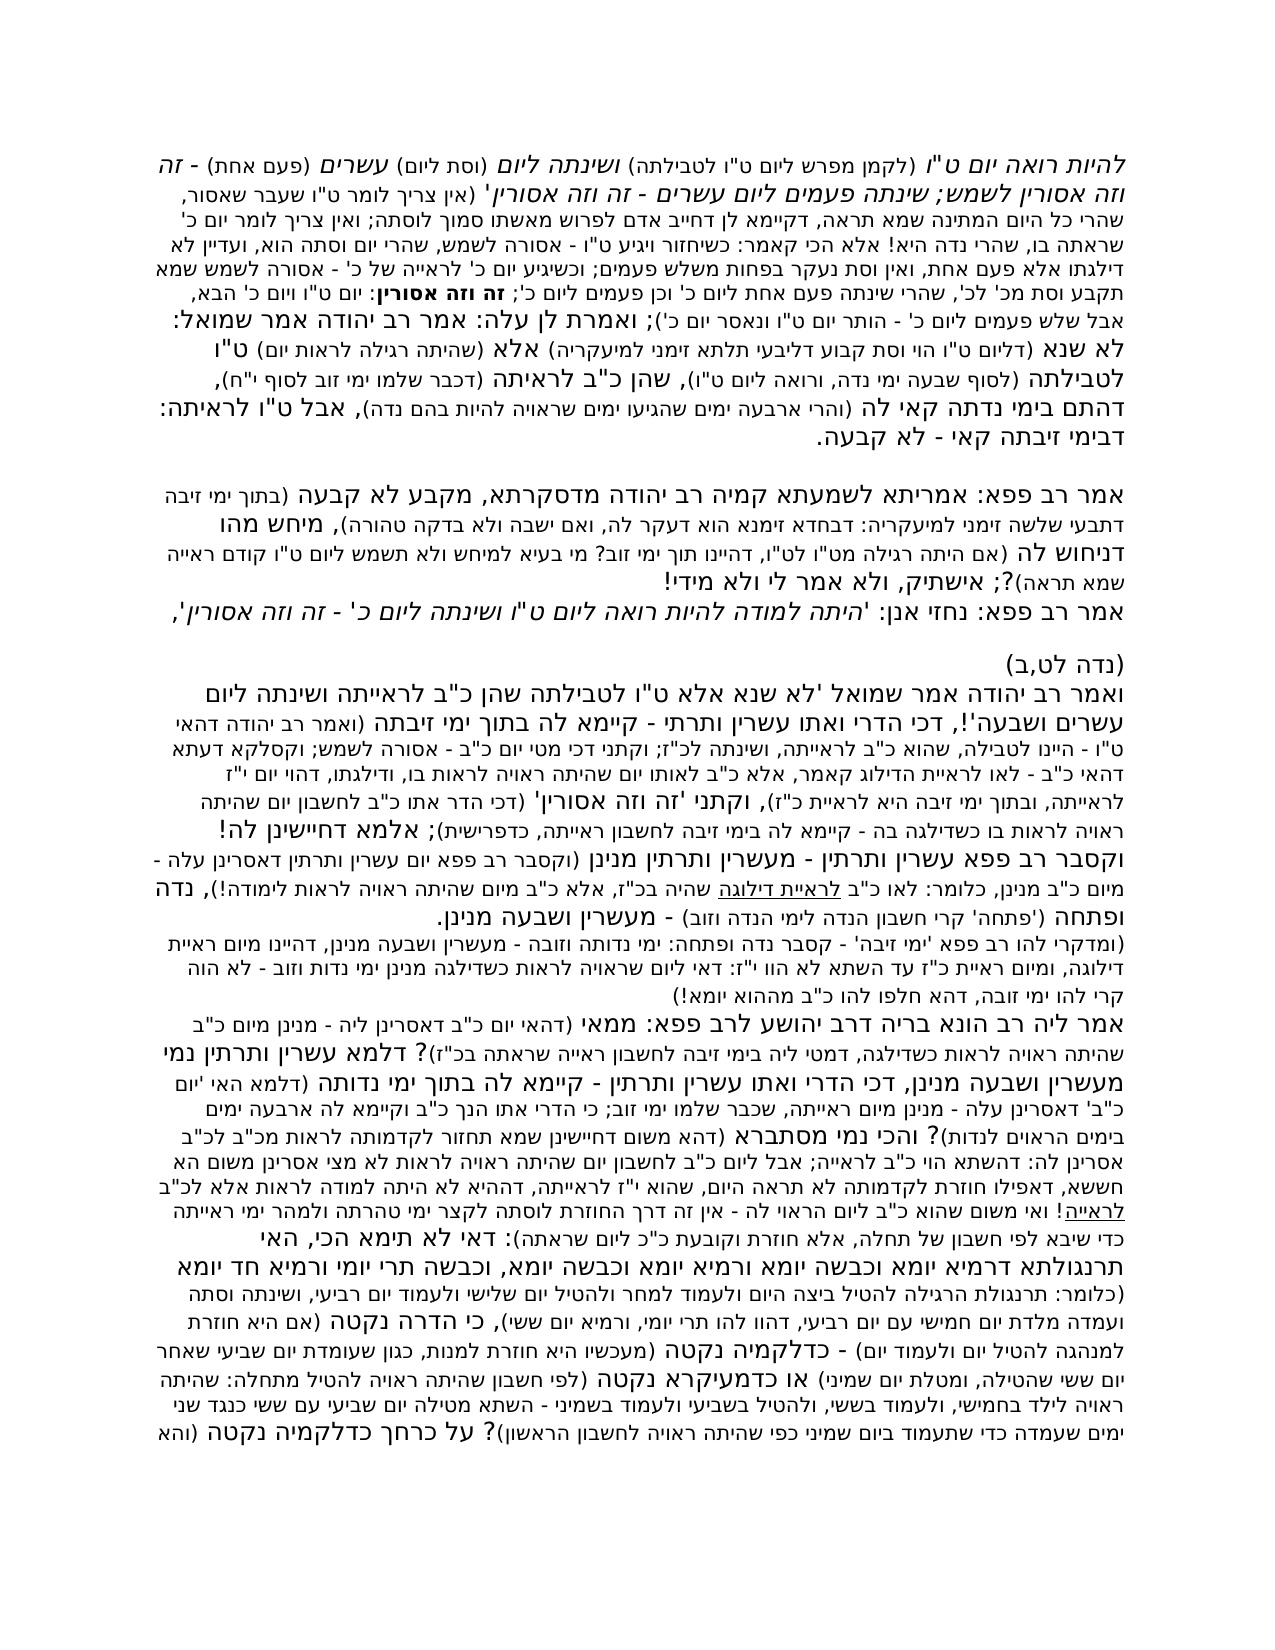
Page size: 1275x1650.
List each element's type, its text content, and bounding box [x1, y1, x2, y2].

text להיות רואה יום ט"ו (לקמן מפרש ליום ט"ו לטבילתה) ושינתה ליום (וסת ליום) עשרים (פעם אחת) - זה וזה אסורין לשמש; שינתה פעמים ליום עשרים - זה וזה אסורין' (אין צריך לומר ט"ו שעבר שאסור, שהרי כל היום המתינה שמא תראה, דקיימא לן דחייב אדם לפרוש מאשתו סמוך לוסתה; ואין צריך לומר יום כ' שראתה בו, שהרי נדה היא! אלא הכי קאמר: כשיחזור ויגיע ט"ו - אסורה לשמש, שהרי יום וסתה הוא, ועדיין לא דילגתו אלא פעם אחת, ואין וסת נעקר בפחות משלש פעמים; וכשיגיע יום כ' לראייה של כ' - אסורה לשמש שמא תקבע וסת מכ' לכ', שהרי שינתה פעם אחת ליום כ' וכן פעמים ליום כ'; זה וזה אסורין: יום ט"ו ויום כ' הבא, אבל שלש פעמים ליום כ' - הותר יום ט"ו ונאסר יום כ'); ואמרת לן עלה: אמר רב יהודה אמר שמואל: לא שנא (דליום ט"ו הוי וסת קבוע דליבעי תלתא זימני למיעקריה) אלא (שהיתה רגילה לראות יום) ט"ו לטבילתה (לסוף שבעה ימי נדה, ורואה ליום ט"ו), שהן כ"ב לראיתה (דכבר שלמו ימי זוב לסוף י"ח), דהתם בימי נדתה קאי לה (והרי ארבעה ימים שהגיעו ימים שראויה להיות בהם נדה), אבל ט"ו לראיתה: דבימי זיבתה קאי - לא קבעה. [150, 150, 1125, 451]
text אמר רב פפא: נחזי אנן: 'היתה למודה להיות רואה ליום ט"ו ושינתה ליום כ' - זה וזה אסורין', [150, 597, 1125, 626]
text וקסבר רב פפא עשרין ותרתין - מעשרין ותרתין מנינן (וקסבר רב פפא יום עשרין ותרתין דאסרינן עלה - מיום כ"ב מנינן, כלומר: לאו כ"ב לראיית דילוגה שהיה בכ"ז, אלא כ"ב מיום שהיתה ראויה לראות לימודה!), נדה ופתחה ('פתחה' קרי חשבון הנדה לימי הנדה וזוב) - מעשרין ושבעה מנינן. [150, 844, 1125, 932]
text אמר רב פפא: אמריתא לשמעתא קמיה רב יהודה מדסקרתא, מקבע לא קבעה (בתוך ימי זיבה דתבעי שלשה זימני למיעקריה: דבחדא זימנא הוא דעקר לה, ואם ישבה ולא בדקה טהורה), מיחש מהו דניחוש לה (אם היתה רגילה מט"ו לט"ו, דהיינו תוך ימי זוב? מי בעיא למיחש ולא תשמש ליום ט"ו קודם ראייה שמא תראה)?; אישתיק, ולא אמר לי ולא מידי! [150, 480, 1125, 597]
text (ומדקרי להו רב פפא 'ימי זיבה' - קסבר נדה ופתחה: ימי נדותה וזובה - מעשרין ושבעה מנינן, דהיינו מיום ראיית דילוגה, ומיום ראיית כ"ז עד השתא לא הוו י"ז: דאי ליום שראויה לראות כשדילגה מנינן ימי נדות וזוב - לא הוה קרי להו ימי זובה, דהא חלפו להו כ"ב מההוא יומא!) [150, 932, 1125, 1009]
text אמר ליה רב הונא בריה דרב יהושע לרב פפא: ממאי (דהאי יום כ"ב דאסרינן ליה - מנינן מיום כ"ב שהיתה ראויה לראות כשדילגה, דמטי ליה בימי זיבה לחשבון ראייה שראתה בכ"ז)? דלמא עשרין ותרתין נמי מעשרין ושבעה מנינן, דכי הדרי ואתו עשרין ותרתין - קיימא לה בתוך ימי נדותה (דלמא האי 'יום כ"ב' דאסרינן עלה - מנינן מיום ראייתה, שכבר שלמו ימי זוב; כי הדרי אתו הנך כ"ב וקיימא לה ארבעה ימים בימים הראוים לנדות)? והכי נמי מסתברא (דהא משום דחיישינן שמא תחזור לקדמותה לראות מכ"ב לכ"ב אסרינן לה: דהשתא הוי כ"ב לראייה; אבל ליום כ"ב לחשבון יום שהיתה ראויה לראות לא מצי אסרינן משום הא חששא, דאפילו חוזרת לקדמותה לא תראה היום, שהוא י"ז לראייתה, דההיא לא היתה למודה לראות אלא לכ"ב לראייה! ואי משום שהוא כ"ב ליום הראוי לה - אין זה דרך החוזרת לוסתה לקצר ימי טהרתה ולמהר ימי ראייתה כדי שיבא לפי חשבון של תחלה, אלא חוזרת וקובעת כ"כ ליום שראתה): דאי לא תימא הכי, האי תרנגולתא דרמיא יומא וכבשה יומא ורמיא יומא וכבשה יומא, וכבשה תרי יומי ורמיא חד יומא (כלומר: תרנגולת הרגילה להטיל ביצה היום ולעמוד למחר ולהטיל יום שלישי ולעמוד יום רביעי, ושינתה וסתה ועמדה מלדת יום חמישי עם יום רביעי, דהוו להו תרי יומי, ורמיא יום ששי), כי הדרה נקטה (אם היא חוזרת למנהגה להטיל יום ולעמוד יום) - כדלקמיה נקטה (מעכשיו היא חוזרת למנות, כגון שעומדת יום שביעי שאחר יום ששי שהטילה, ומטלת יום שמיני) או כדמעיקרא נקטה (לפי חשבון שהיתה ראויה להטיל מתחלה: שהיתה ראויה לילד בחמישי, ולעמוד בששי, ולהטיל בשביעי ולעמוד בשמיני - השתא מטילה יום שביעי עם ששי כנגד שני ימים שעמדה כדי שתעמוד ביום שמיני כפי שהיתה ראויה לחשבון הראשון)? על כרחך כדלקמיה נקטה (והא [150, 1009, 1125, 1447]
text (נדה לט,ב) [150, 650, 1125, 679]
text ואמר רב יהודה אמר שמואל 'לא שנא אלא ט"ו לטבילתה שהן כ"ב לראייתה ושינתה ליום עשרים ושבעה'!, דכי הדרי ואתו עשרין ותרתי - קיימא לה בתוך ימי זיבתה (ואמר רב יהודה דהאי ט"ו - היינו לטבילה, שהוא כ"ב לראייתה, ושינתה לכ"ז; וקתני דכי מטי יום כ"ב - אסורה לשמש; וקסלקא דעתא דהאי כ"ב - לאו לראיית הדילוג קאמר, אלא כ"ב לאותו יום שהיתה ראויה לראות בו, ודילגתו, דהוי יום י"ז לראייתה, ובתוך ימי זיבה היא לראיית כ"ז), וקתני 'זה וזה אסורין' (דכי הדר אתו כ"ב לחשבון יום שהיתה ראויה לראות בו כשדילגה בה - קיימא לה בימי זיבה לחשבון ראייתה, כדפרישית); אלמא דחיישינן לה! [150, 679, 1125, 844]
